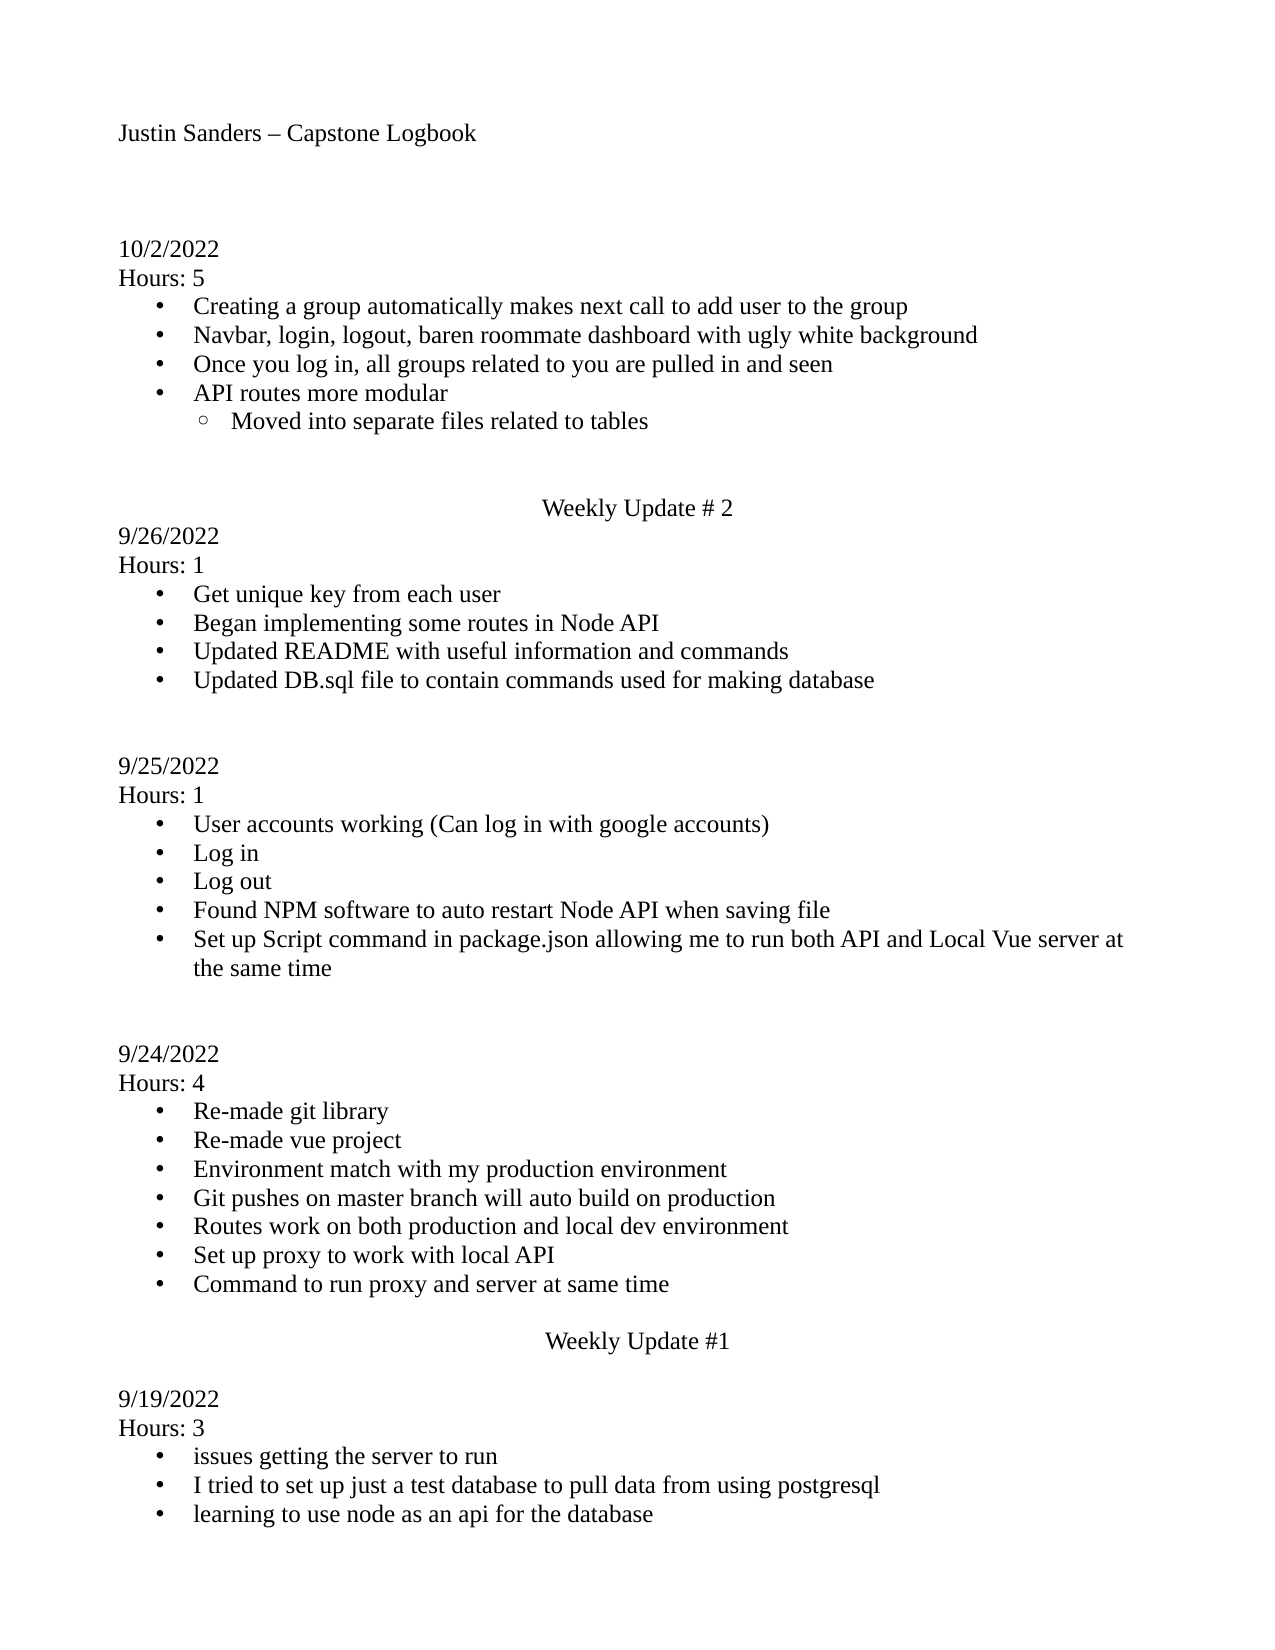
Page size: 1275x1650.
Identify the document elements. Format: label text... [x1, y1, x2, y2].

list Hours: 5 [118, 263, 1157, 291]
list Moved into separate files related to tables [193, 406, 1157, 435]
list Navbar, login, logout, baren roommate dashboard with ugly white background [156, 320, 1157, 349]
list API routes more modular [156, 378, 1157, 406]
list Log in [156, 838, 1157, 866]
list issues getting the server to run [156, 1441, 1157, 1470]
list Hours: 1 [118, 780, 1157, 809]
list Command to run proxy and server at same time [156, 1269, 1157, 1298]
list I tried to set up just a test database to pull data from using postgresql [156, 1470, 1157, 1499]
list Creating a group automatically makes next call to add user to the group [156, 291, 1157, 320]
list Weekly Update #1 [118, 1326, 1157, 1355]
list Began implementing some routes in Node API [156, 608, 1157, 636]
list User accounts working (Can log in with google accounts) [156, 809, 1157, 838]
list Log out [156, 866, 1157, 895]
list 10/2/2022 [118, 234, 1157, 263]
list Updated DB.sql file to contain commands used for making database [156, 665, 1157, 694]
list Weekly Update # 2 [118, 493, 1157, 521]
list Re-made git library [156, 1096, 1157, 1125]
list 9/25/2022 [118, 751, 1157, 780]
list Once you log in, all groups related to you are pulled in and seen [156, 349, 1157, 378]
list Environment match with my production environment [156, 1154, 1157, 1183]
list 9/19/2022 [118, 1384, 1157, 1413]
list Git pushes on master branch will auto build on production [156, 1183, 1157, 1211]
list Re-made vue project [156, 1125, 1157, 1154]
list learning to use node as an api for the database [156, 1499, 1157, 1528]
list Set up Script command in package.json allowing me to run both API and Local Vue server at the same time [156, 924, 1157, 981]
list Found NPM software to auto restart Node API when saving file [156, 895, 1157, 924]
list 9/26/2022 [118, 521, 1157, 550]
list Updated README with useful information and commands [156, 636, 1157, 665]
list Routes work on both production and local dev environment [156, 1211, 1157, 1240]
list Get unique key from each user [156, 579, 1157, 608]
list Hours: 3 [118, 1413, 1157, 1441]
list 9/24/2022 [118, 1039, 1157, 1068]
list Hours: 1 [118, 550, 1157, 579]
list Hours: 4 [118, 1068, 1157, 1096]
list Set up proxy to work with local API [156, 1240, 1157, 1269]
